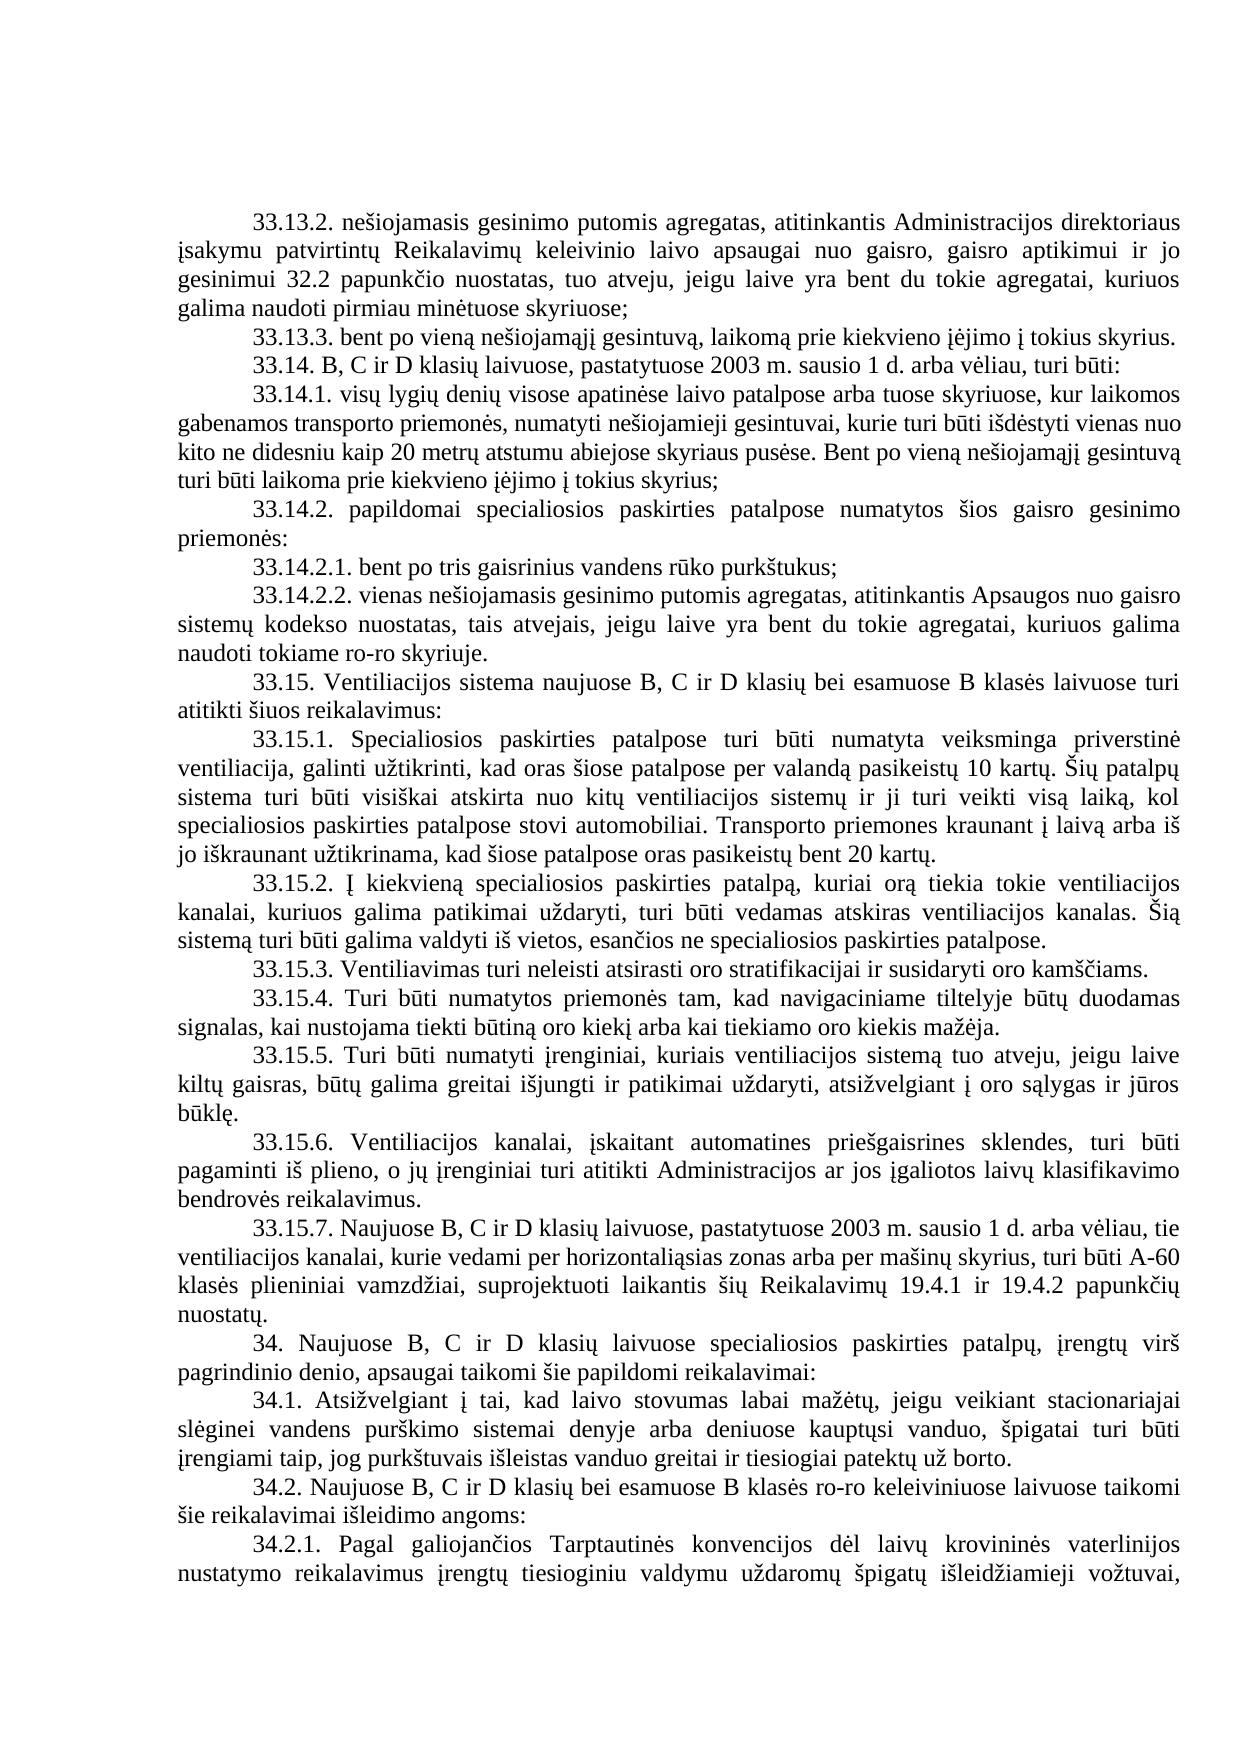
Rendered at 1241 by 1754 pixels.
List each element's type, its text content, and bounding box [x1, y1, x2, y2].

text 33.15.1. Specialiosios paskirties patalpose turi būti numatyta veiksminga priverstinė ventiliacija, galinti užtikrinti, kad oras šiose patalpose per valandą pasikeistų 10 kartų. Šių patalpų sistema turi būti visiškai atskirta nuo kitų ventiliacijos sistemų ir ji turi veikti visą laiką, kol specialiosios paskirties patalpose stovi automobiliai. Transporto priemones kraunant į laivą arba iš jo iškraunant užtikrinama, kad šiose patalpose oras pasikeistų bent 20 kartų. [177, 724, 1181, 868]
text 33.13.2. nešiojamasis gesinimo putomis agregatas, atitinkantis Administracijos direktoriaus įsakymu patvirtintų Reikalavimų keleivinio laivo apsaugai nuo gaisro, gaisro aptikimui ir jo gesinimui 32.2 papunkčio nuostatas, tuo atveju, jeigu laive yra bent du tokie agregatai, kuriuos galima naudoti pirmiau minėtuose skyriuose; [177, 207, 1181, 322]
text 34.1. Atsižvelgiant į tai, kad laivo stovumas labai mažėtų, jeigu veikiant stacionariajai slėginei vandens purškimo sistemai denyje arba deniuose kauptųsi vanduo, špigatai turi būti įrengiami taip, jog purkštuvais išleistas vanduo greitai ir tiesiogiai patektų už borto. [177, 1385, 1181, 1472]
text 33.15.6. Ventiliacijos kanalai, įskaitant automatines priešgaisrines sklendes, turi būti pagaminti iš plieno, o jų įrenginiai turi atitikti Administracijos ar jos įgaliotos laivų klasifikavimo bendrovės reikalavimus. [177, 1127, 1181, 1213]
text 34.2.1. Pagal galiojančios Tarptautinės konvencijos dėl laivų krovininės vaterlinijos nustatymo reikalavimus įrengtų tiesioginiu valdymu uždaromų špigatų išleidžiamieji vožtuvai, [177, 1529, 1181, 1587]
text 33.15.3. Ventiliavimas turi neleisti atsirasti oro stratifikacijai ir susidaryti oro kamščiams. [177, 954, 1181, 983]
text 33.14.2. papildomai specialiosios paskirties patalpose numatytos šios gaisro gesinimo priemonės: [177, 494, 1181, 552]
text 33.13.3. bent po vieną nešiojamąjį gesintuvą, laikomą prie kiekvieno įėjimo į tokius skyrius. [177, 322, 1181, 350]
text 33.15.7. Naujuose B, C ir D klasių laivuose, pastatytuose 2003 m. sausio 1 d. arba vėliau, tie ventiliacijos kanalai, kurie vedami per horizontaliąsias zonas arba per mašinų skyrius, turi būti A-60 klasės plieniniai vamzdžiai, suprojektuoti laikantis šių Reikalavimų 19.4.1 ir 19.4.2 papunkčių nuostatų. [177, 1213, 1181, 1328]
text 33.15.2. Į kiekvieną specialiosios paskirties patalpą, kuriai orą tiekia tokie ventiliacijos kanalai, kuriuos galima patikimai uždaryti, turi būti vedamas atskiras ventiliacijos kanalas. Šią sistemą turi būti galima valdyti iš vietos, esančios ne specialiosios paskirties patalpose. [177, 868, 1181, 954]
text 33.14.2.2. vienas nešiojamasis gesinimo putomis agregatas, atitinkantis Apsaugos nuo gaisro sistemų kodekso nuostatas, tais atvejais, jeigu laive yra bent du tokie agregatai, kuriuos galima naudoti tokiame ro-ro skyriuje. [177, 580, 1181, 667]
text 33.15.5. Turi būti numatyti įrenginiai, kuriais ventiliacijos sistemą tuo atveju, jeigu laive kiltų gaisras, būtų galima greitai išjungti ir patikimai uždaryti, atsižvelgiant į oro sąlygas ir jūros būklę. [177, 1040, 1181, 1127]
text 34.2. Naujuose B, C ir D klasių bei esamuose B klasės ro-ro keleiviniuose laivuose taikomi šie reikalavimai išleidimo angoms: [177, 1472, 1181, 1529]
text 33.14.1. visų lygių denių visose apatinėse laivo patalpose arba tuose skyriuose, kur laikomos gabenamos transporto priemonės, numatyti nešiojamieji gesintuvai, kurie turi būti išdėstyti vienas nuo kito ne didesniu kaip 20 metrų atstumu abiejose skyriaus pusėse. Bent po vieną nešiojamąjį gesintuvą turi būti laikoma prie kiekvieno įėjimo į tokius skyrius; [177, 379, 1181, 494]
text 33.15. Ventiliacijos sistema naujuose B, C ir D klasių bei esamuose B klasės laivuose turi atitikti šiuos reikalavimus: [177, 667, 1181, 724]
text 33.15.4. Turi būti numatytos priemonės tam, kad navigaciniame tiltelyje būtų duodamas signalas, kai nustojama tiekti būtiną oro kiekį arba kai tiekiamo oro kiekis mažėja. [177, 983, 1181, 1040]
text 34. Naujuose B, C ir D klasių laivuose specialiosios paskirties patalpų, įrengtų virš pagrindinio denio, apsaugai taikomi šie papildomi reikalavimai: [177, 1328, 1181, 1385]
text 33.14. B, C ir D klasių laivuose, pastatytuose 2003 m. sausio 1 d. arba vėliau, turi būti: [177, 350, 1181, 379]
text 33.14.2.1. bent po tris gaisrinius vandens rūko purkštukus; [177, 552, 1181, 580]
